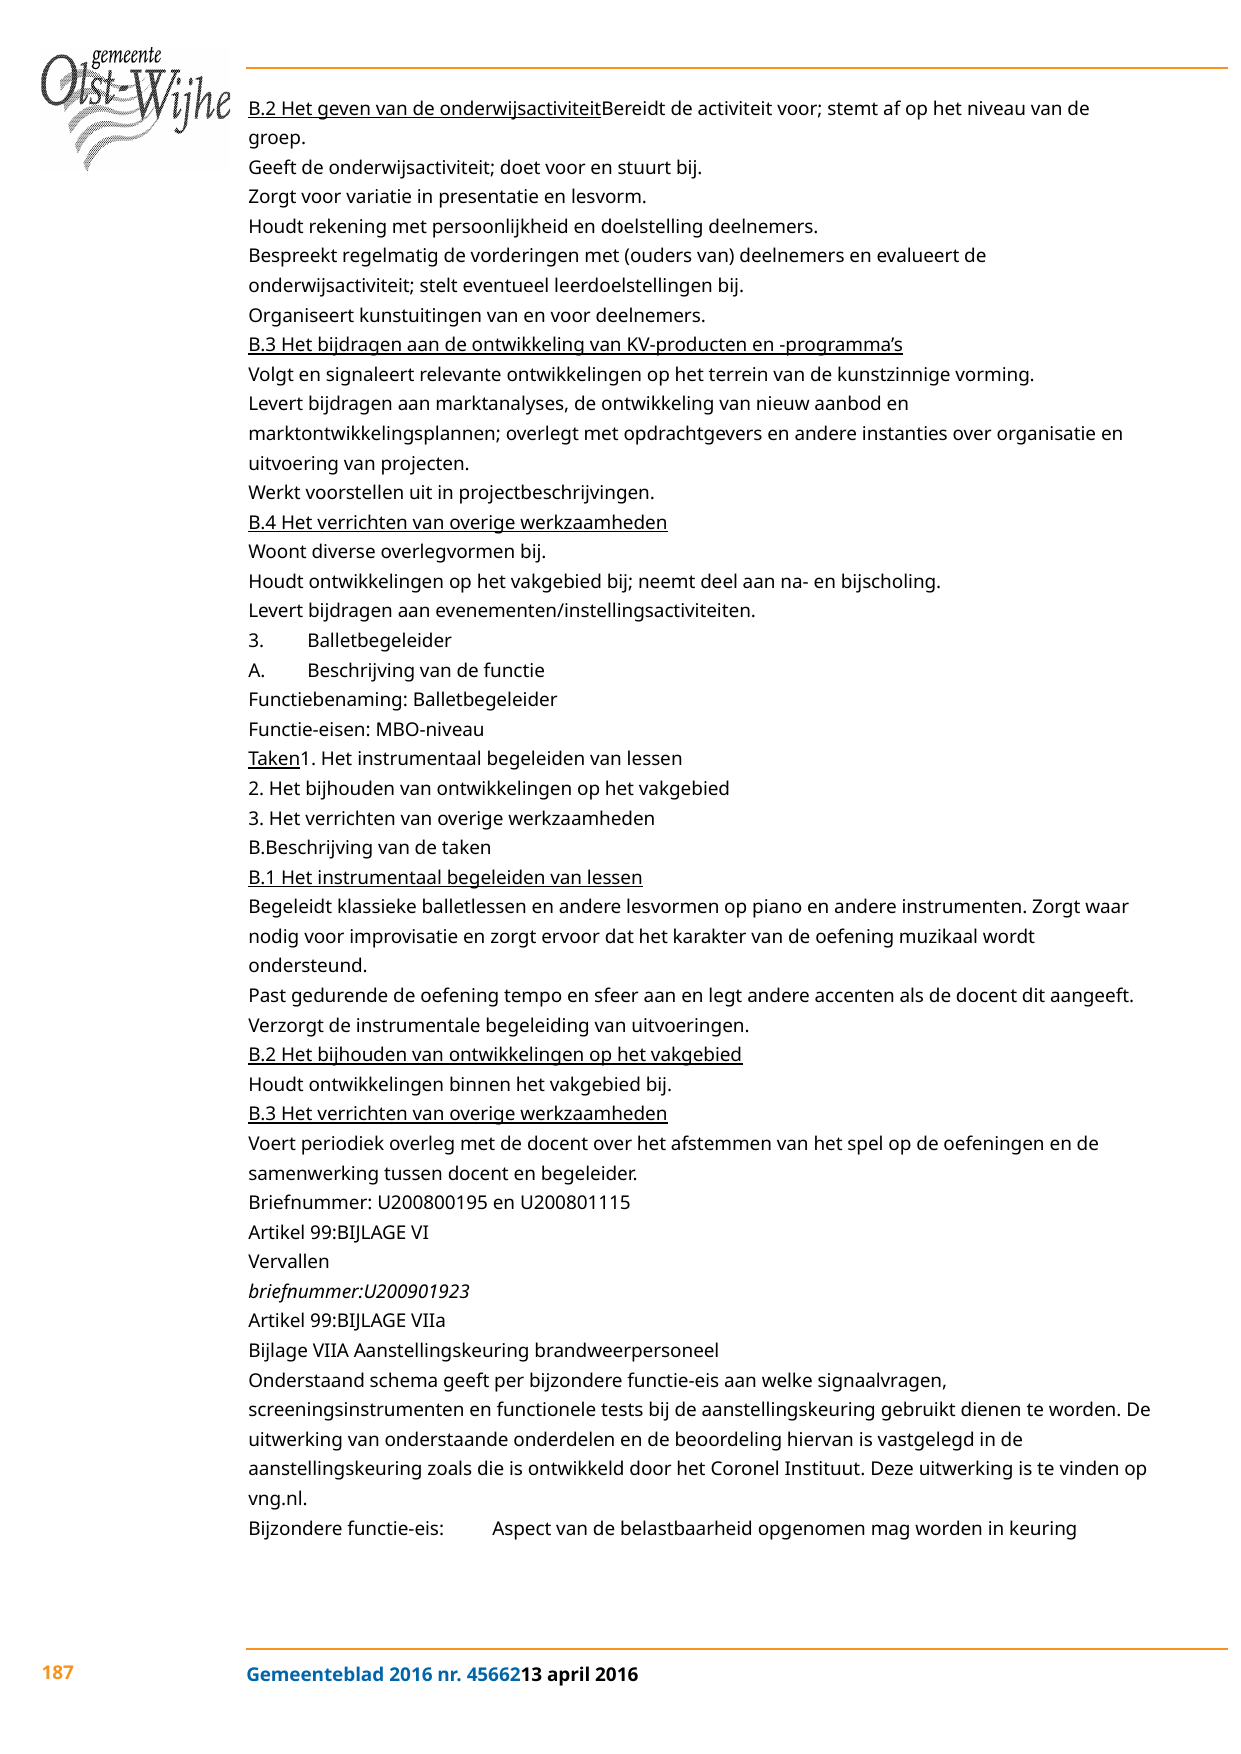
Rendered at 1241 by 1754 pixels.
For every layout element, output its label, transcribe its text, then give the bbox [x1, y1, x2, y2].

text B.3 Het bijdragen aan de ontwikkeling van KV-producten en -programma’s [248, 331, 1152, 357]
picture [41, 47, 231, 172]
text Begeleidt klassieke balletlessen en andere lesvormen op piano en andere instrumenten. Zorgt waar nodig voor improvisatie en zorgt ervoor dat het karakter van de oefening muzikaal wordt ondersteund. [248, 893, 1152, 978]
text Zorgt voor variatie in presentatie en lesvorm. [248, 183, 1152, 209]
text 3. Het verrichten van overige werkzaamheden [248, 805, 1152, 831]
text B.2 Het bijhouden van ontwikkelingen op het vakgebied [248, 1041, 1152, 1067]
text Levert bijdragen aan evenementen/instellingsactiviteiten. [248, 598, 1152, 623]
text Functie-eisen: MBO-niveau [248, 716, 1152, 742]
text Onderstaand schema geeft per bijzondere functie-eis aan welke signaalvragen, screeningsinstrumenten en functionele tests bij de aanstellingskeuring gebruikt dienen te worden. De uitwerking van onderstaande onderdelen en de beoordeling hiervan is vastgelegd in de aanstellingskeuring zoals die is ontwikkeld door het Coronel Instituut. Deze uitwerking is te vinden op vng.nl. [248, 1367, 1152, 1511]
text Past gedurende de oefening tempo en sfeer aan en legt andere accenten als de docent dit aangeeft. [248, 982, 1152, 1008]
text B.Beschrijving van de taken [248, 834, 1152, 860]
text Geeft de onderwijsactiviteit; doet voor en stuurt bij. [248, 154, 1152, 180]
text Artikel 99:BIJLAGE VIIa [248, 1308, 1152, 1333]
text 2. Het bijhouden van ontwikkelingen op het vakgebied [248, 775, 1152, 801]
text Vervallen [248, 1248, 1152, 1274]
text B.2 Het geven van de onderwijsactiviteitBereidt de activiteit voor; stemt af op het niveau van de groep. [248, 95, 1152, 150]
text Volgt en signaleert relevante ontwikkelingen op het terrein van de kunstzinnige vorming. [248, 361, 1152, 387]
text Voert periodiek overleg met de docent over het afstemmen van het spel op de oefeningen en de samenwerking tussen docent en begeleider. [248, 1130, 1152, 1186]
text Functiebenaming: Balletbegeleider [248, 686, 1152, 712]
text Houdt ontwikkelingen binnen het vakgebied bij. [248, 1071, 1152, 1097]
text Werkt voorstellen uit in projectbeschrijvingen. [248, 479, 1152, 505]
text Artikel 99:BIJLAGE VI [248, 1219, 1152, 1245]
text Houdt rekening met persoonlijkheid en doelstelling deelnemers. [248, 213, 1152, 239]
text briefnummer:U200901923 [248, 1278, 1152, 1304]
text Levert bijdragen aan marktanalyses, de ontwikkeling van nieuw aanbod en marktontwikkelingsplannen; overlegt met opdrachtgevers en andere instanties over organisatie en uitvoering van projecten. [248, 391, 1152, 476]
table_header Bijzondere functie-eis: [248, 1515, 492, 1541]
text Bijlage VIIA Aanstellingskeuring brandweerpersoneel [248, 1337, 1152, 1363]
text Bespreekt regelmatig de vorderingen met (ouders van) deelnemers en evalueert de onderwijsactiviteit; stelt eventueel leerdoelstellingen bij. [248, 243, 1152, 298]
text B.3 Het verrichten van overige werkzaamheden [248, 1101, 1152, 1126]
list Balletbegeleider [248, 627, 1152, 653]
text B.1 Het instrumentaal begeleiden van lessen [248, 864, 1152, 890]
text Woont diverse overlegvormen bij. [248, 538, 1152, 564]
text Taken1. Het instrumentaal begeleiden van lessen [248, 746, 1152, 771]
text B.4 Het verrichten van overige werkzaamheden [248, 509, 1152, 535]
text Houdt ontwikkelingen op het vakgebied bij; neemt deel aan na- en bijscholing. [248, 568, 1152, 594]
table_header Aspect van de belastbaarheid opgenomen mag worden in keuring [492, 1515, 1152, 1541]
text Briefnummer: U200800195 en U200801115 [248, 1189, 1152, 1215]
text Organiseert kunstuitingen van en voor deelnemers. [248, 302, 1152, 328]
text Verzorgt de instrumentale begeleiding van uitvoeringen. [248, 1012, 1152, 1038]
list Beschrijving van de functie [248, 657, 1152, 683]
